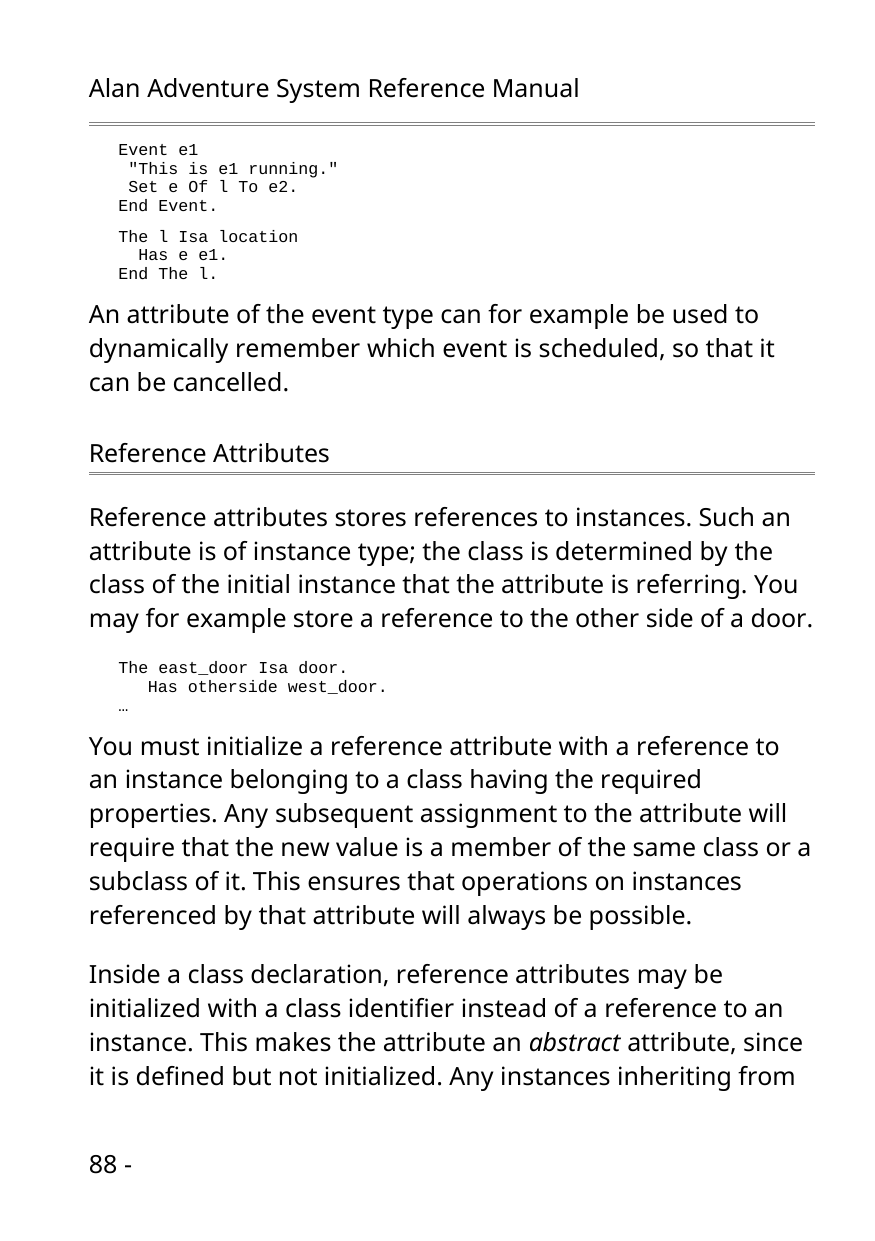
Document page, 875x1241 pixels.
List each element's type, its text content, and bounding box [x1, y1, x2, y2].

text Inside a class declaration, reference attributes may be initialized with a class identifier instead of a reference to an instance. This makes the attribute an abstract attribute, since it is defined but not initialized. Any instances inheriting from [88, 957, 815, 1093]
text Event e1 "This is e1 running." Set e Of l To e2. End Event. [118, 142, 815, 216]
text You must initialize a reference attribute with a reference to an instance belonging to a class having the required properties. Any subsequent assignment to the attribute will require that the new value is a member of the same class or a subclass of it. This ensures that operations on instances referenced by that attribute will always be possible. [88, 728, 815, 932]
text Reference attributes stores references to instances. Such an attribute is of instance type; the class is determined by the class of the initial instance that the attribute is referring. You may for example store a reference to the other side of a door. [88, 499, 815, 635]
text The east_door Isa door. Has otherside west_door. … [118, 660, 815, 716]
subtitle Reference Attributes [88, 436, 815, 474]
text The l Isa location Has e e1. End The l. [118, 229, 815, 284]
text An attribute of the event type can for example be used to dynamically remember which event is scheduled, so that it can be cancelled. [88, 297, 815, 399]
